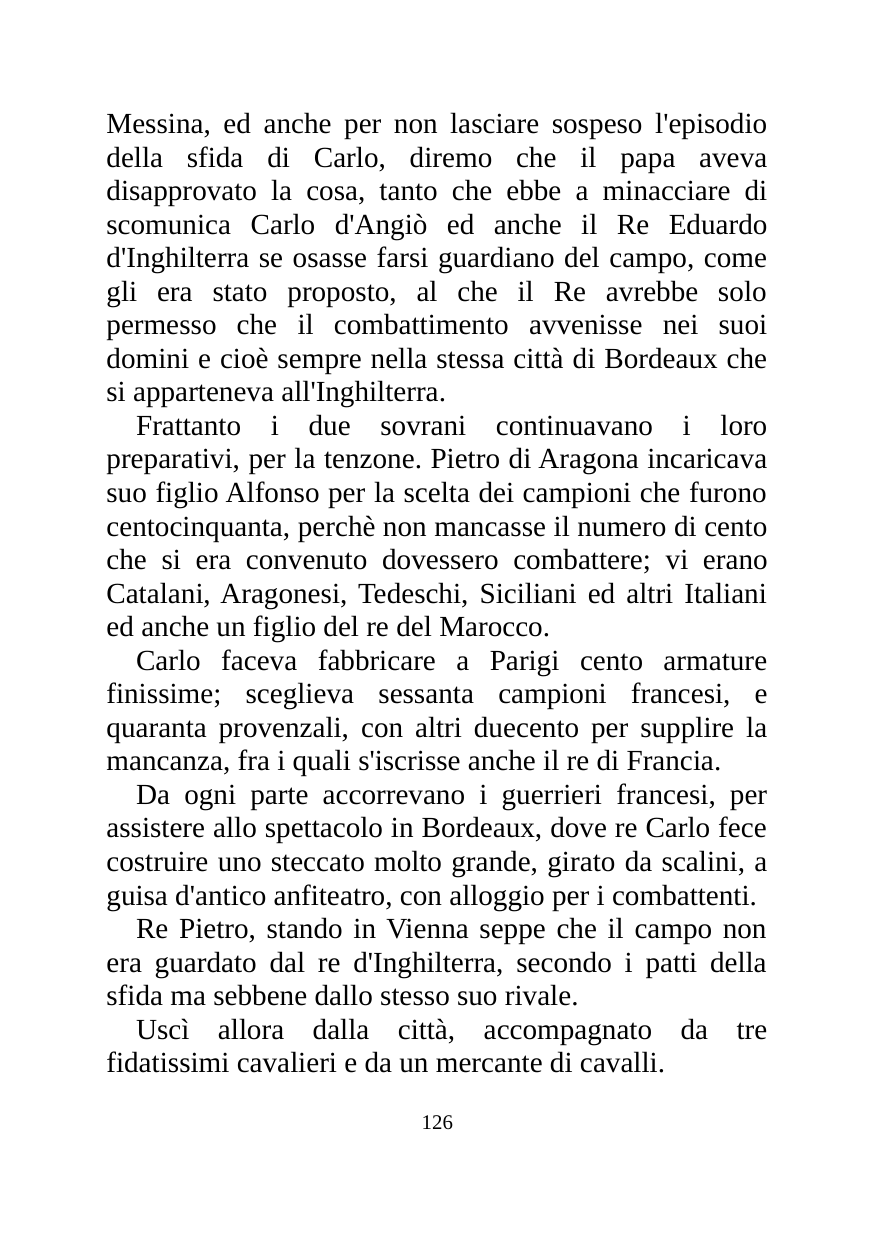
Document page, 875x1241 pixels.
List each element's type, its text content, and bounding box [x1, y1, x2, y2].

text Frattanto i due sovrani continuavano i loro preparativi, per la tenzone. Pietro di Aragona incaricava suo figlio Alfonso per la scelta dei campioni che furono centocinquanta, perchè non mancasse il numero di cento che si era convenuto dovessero combattere; vi erano Catalani, Aragonesi, Tedeschi, Siciliani ed altri Italiani ed anche un figlio del re del Marocco. [106, 408, 768, 643]
text Re Pietro, stando in Vienna seppe che il campo non era guardato dal re d'Inghilterra, secondo i patti della sfida ma sebbene dallo stesso suo rivale. [106, 911, 768, 1012]
text Uscì allora dalla città, accompagnato da tre fidatissimi cavalieri e da un mercante di cavalli. [106, 1012, 768, 1079]
text Carlo faceva fabbricare a Parigi cento armature finissime; sceglieva sessanta campioni francesi, e quaranta provenzali, con altri duecento per supplire la mancanza, fra i quali s'iscrisse anche il re di Francia. [106, 643, 768, 777]
text Da ogni parte accorrevano i guerrieri francesi, per assistere allo spettacolo in Bordeaux, dove re Carlo fece costruire uno steccato molto grande, girato da scalini, a guisa d'antico anfiteatro, con alloggio per i combattenti. [106, 777, 768, 911]
text Messina, ed anche per non lasciare sospeso l'episodio della sfida di Carlo, diremo che il papa aveva disapprovato la cosa, tanto che ebbe a minacciare di scomunica Carlo d'Angiò ed anche il Re Eduardo d'Inghilterra se osasse farsi guardiano del campo, come gli era stato proposto, al che il Re avrebbe solo permesso che il combattimento avvenisse nei suoi domini e cioè sempre nella stessa città di Bordeaux che si apparteneva all'Inghilterra. [106, 106, 768, 408]
